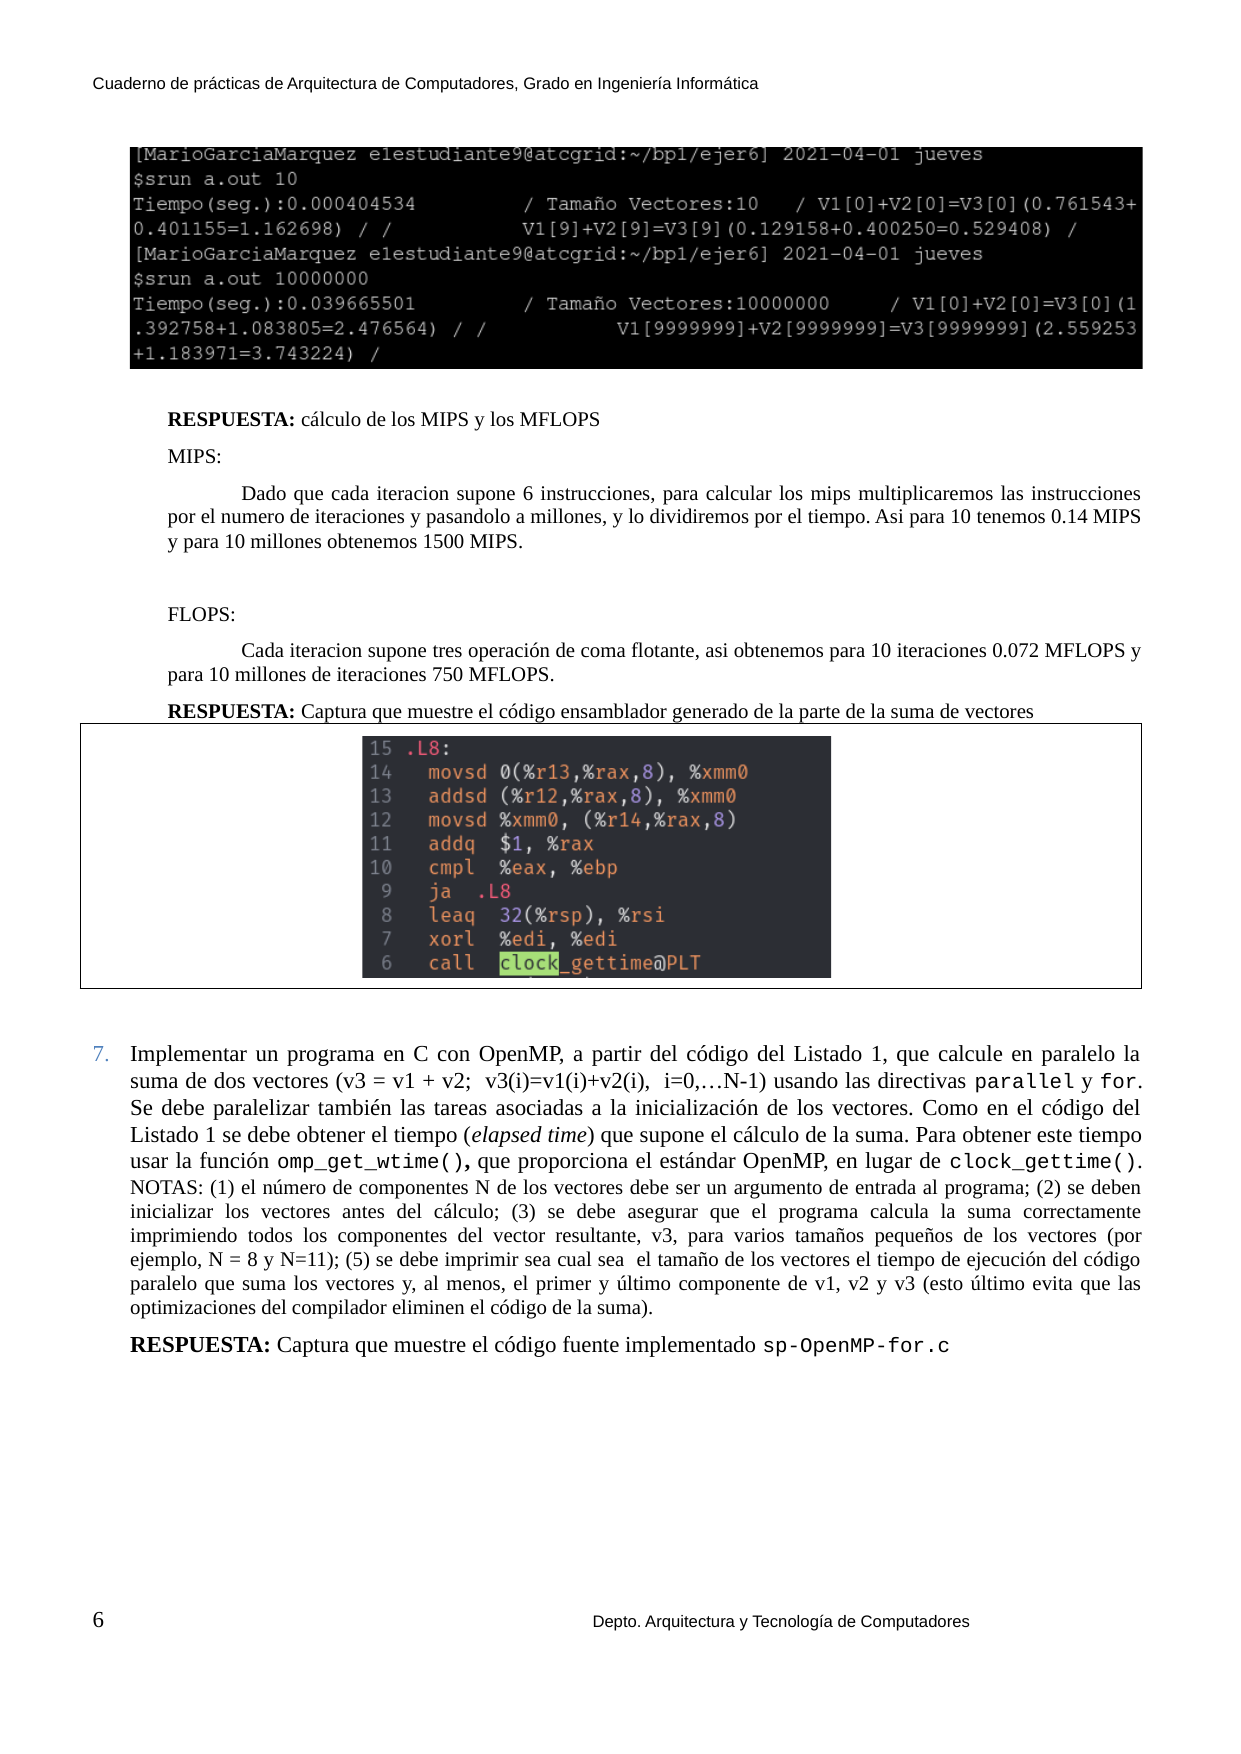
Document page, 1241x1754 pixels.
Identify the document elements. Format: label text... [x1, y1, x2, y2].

picture [362, 736, 832, 978]
text RESPUESTA: Captura que muestre el código fuente implementado sp-OpenMP-for.c [130, 1332, 1143, 1359]
list Implementar un programa en C con OpenMP, a partir del código del Listado 1, que calcule en paralelo la suma de dos vectores (v3 = v1 + v2; v3(i)=v1(i)+v2(i), i=0,…N-1) usando las directivas parallel y for. Se debe paralelizar también las tareas asociadas a la inicialización de los vectores. Como en el código del Listado 1 se debe obtener el tiempo (elapsed time) que supone el cálculo de la suma. Para obtener este tiempo usar la función omp_get_wtime(), que proporciona el estándar OpenMP, en lugar de clock_gettime(). NOTAS: (1) el número de componentes N de los vectores debe ser un argumento de entrada al programa; (2) se deben inicializar los vectores antes del cálculo; (3) se debe asegurar que el programa calcula la suma correctamente imprimiendo todos los componentes del vector resultante, v3, para varios tamaños pequeños de los vectores (por ejemplo, N = 8 y N=11); (5) se debe imprimir sea cual sea el tamaño de los vectores el tiempo de ejecución del código paralelo que suma los vectores y, al menos, el primer y último componente de v1, v2 y v3 (esto último evita que las optimizaciones del compilador eliminen el código de la suma). [92, 1040, 1143, 1319]
text MIPS: [167, 444, 1143, 468]
text FLOPS: [167, 602, 1143, 626]
text Dado que cada iteracion supone 6 instrucciones, para calcular los mips multiplicaremos las instrucciones por el numero de iteraciones y pasandolo a millones, y lo dividiremos por el tiempo. Asi para 10 tenemos 0.14 MIPS y para 10 millones obtenemos 1500 MIPS. [167, 480, 1143, 553]
text RESPUESTA: Captura que muestre el código ensamblador generado de la parte de la suma de vectores [167, 699, 1143, 723]
table_header [81, 724, 1141, 988]
text RESPUESTA: cálculo de los MIPS y los MFLOPS [167, 407, 1143, 431]
text Cada iteracion supone tres operación de coma flotante, asi obtenemos para 10 iteraciones 0.072 MFLOPS y para 10 millones de iteraciones 750 MFLOPS. [167, 638, 1143, 686]
picture [129, 147, 1143, 369]
